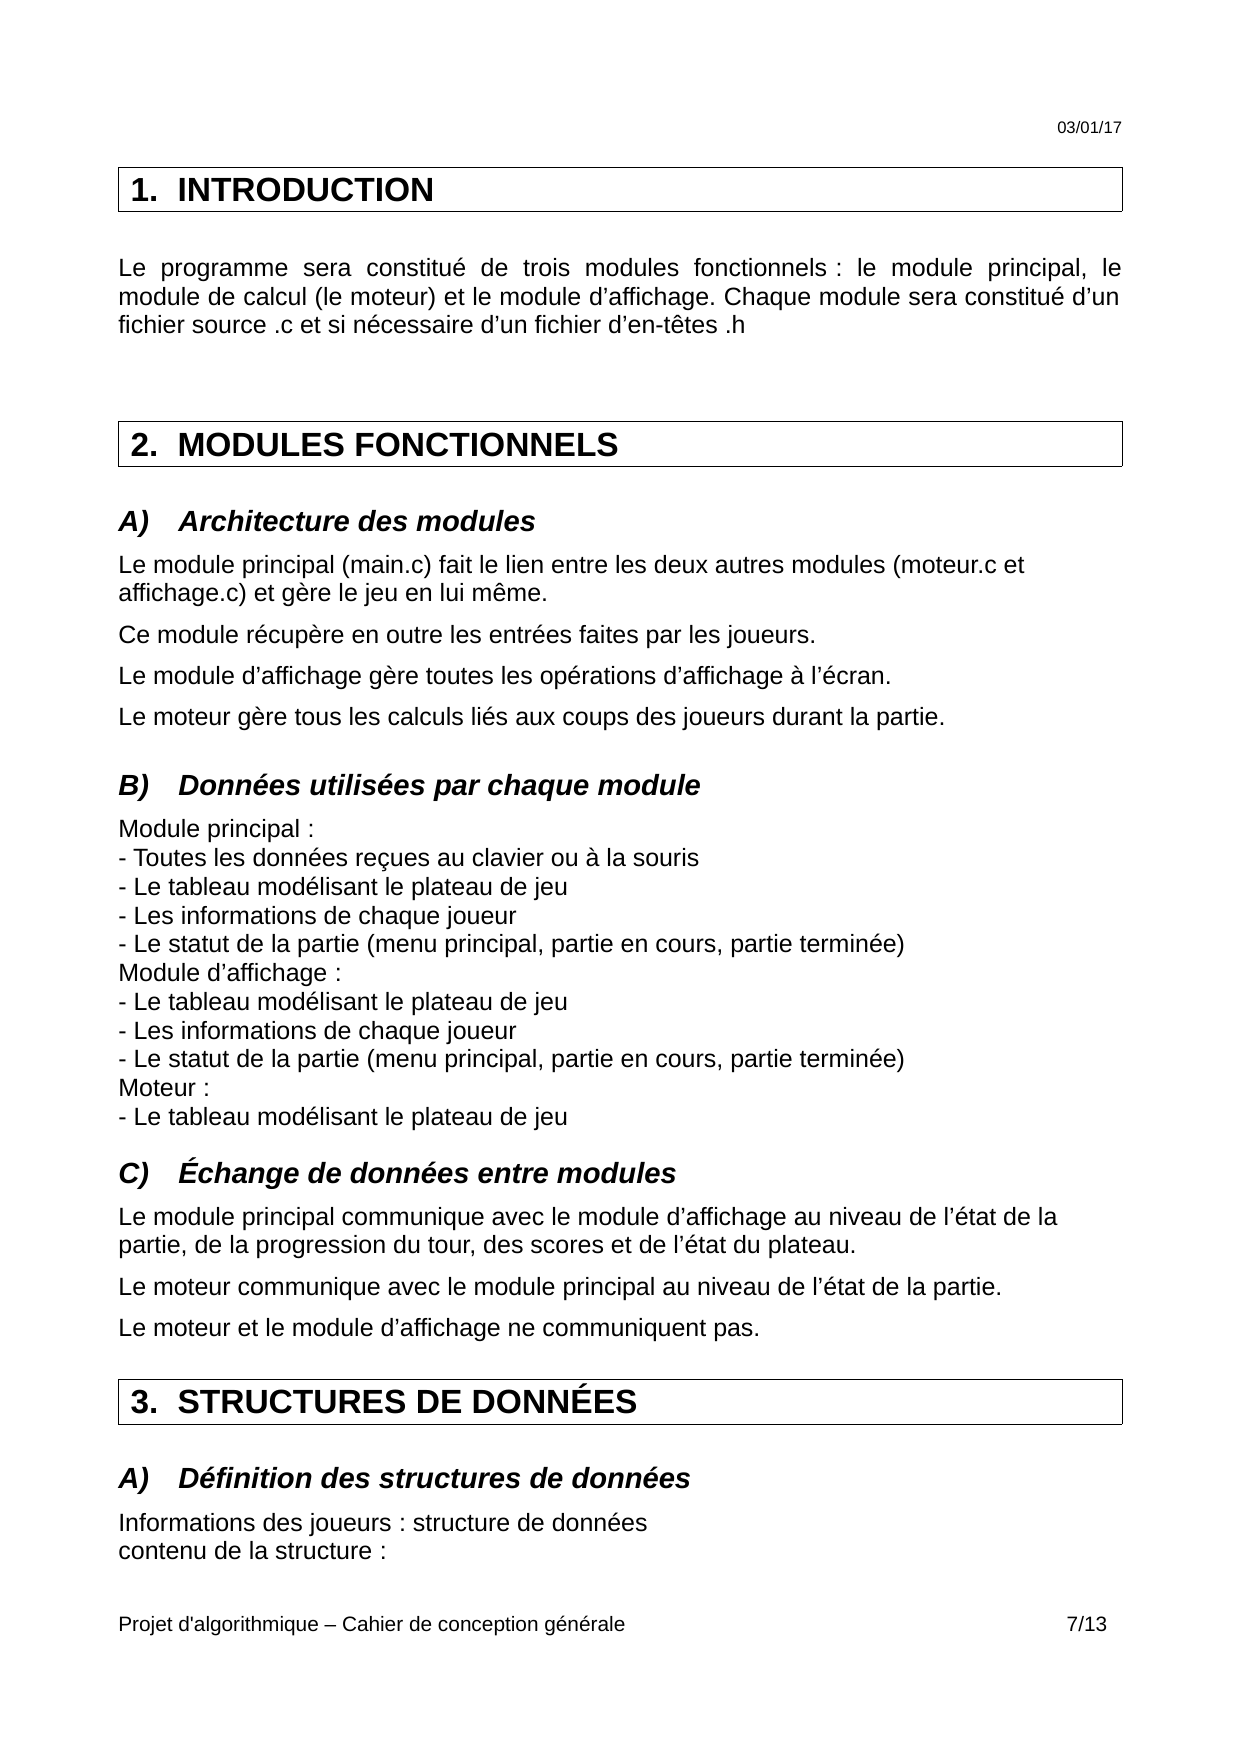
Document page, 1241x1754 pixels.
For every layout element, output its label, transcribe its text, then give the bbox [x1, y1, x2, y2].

text Le module principal (main.c) fait le lien entre les deux autres modules (moteur.c et affichage.c) et gère le jeu en lui même. [118, 550, 1122, 607]
text Informations des joueurs : structure de données [118, 1507, 1122, 1536]
text - Le statut de la partie (menu principal, partie en cours, partie terminée) [118, 1044, 1122, 1073]
text - Le tableau modélisant le plateau de jeu [118, 987, 1122, 1016]
text - Le tableau modélisant le plateau de jeu [118, 872, 1122, 901]
subtitle MODULES FONCTIONNELS [119, 422, 1122, 466]
subtitle Données utilisées par chaque module [118, 768, 1122, 802]
text Le moteur communique avec le module principal au niveau de l’état de la partie. [118, 1272, 1122, 1301]
subtitle Échange de données entre modules [118, 1156, 1122, 1189]
subtitle STRUCTURES DE DONNÉES [119, 1380, 1122, 1424]
subtitle Architecture des modules [118, 504, 1122, 537]
text contenu de la structure : [118, 1536, 1122, 1565]
text Le moteur et le module d’affichage ne communiquent pas. [118, 1313, 1122, 1342]
text Moteur : [118, 1073, 1122, 1102]
text - Les informations de chaque joueur [118, 901, 1122, 929]
text Module d’affichage : [118, 958, 1122, 987]
text - Toutes les données reçues au clavier ou à la souris [118, 843, 1122, 872]
text Le moteur gère tous les calculs liés aux coups des joueurs durant la partie. [118, 702, 1122, 731]
subtitle Définition des structures de données [118, 1461, 1122, 1495]
text - Le tableau modélisant le plateau de jeu [118, 1102, 1122, 1131]
text - Le statut de la partie (menu principal, partie en cours, partie terminée) [118, 929, 1122, 958]
text Le module principal communique avec le module d’affichage au niveau de l’état de la partie, de la progression du tour, des scores et de l’état du plateau. [118, 1202, 1122, 1259]
text Ce module récupère en outre les entrées faites par les joueurs. [118, 620, 1122, 648]
text Module principal : [118, 814, 1122, 843]
subtitle INTRODUCTION [119, 168, 1122, 211]
text - Les informations de chaque joueur [118, 1016, 1122, 1044]
text Le module d’affichage gère toutes les opérations d’affichage à l’écran. [118, 661, 1122, 690]
text Le programme sera constitué de trois modules fonctionnels : le module principal, le module de calcul (le moteur) et le module d’affichage. Chaque module sera constitué d’un fichier source .c et si nécessaire d’un fichier d’en-têtes .h [118, 253, 1122, 339]
